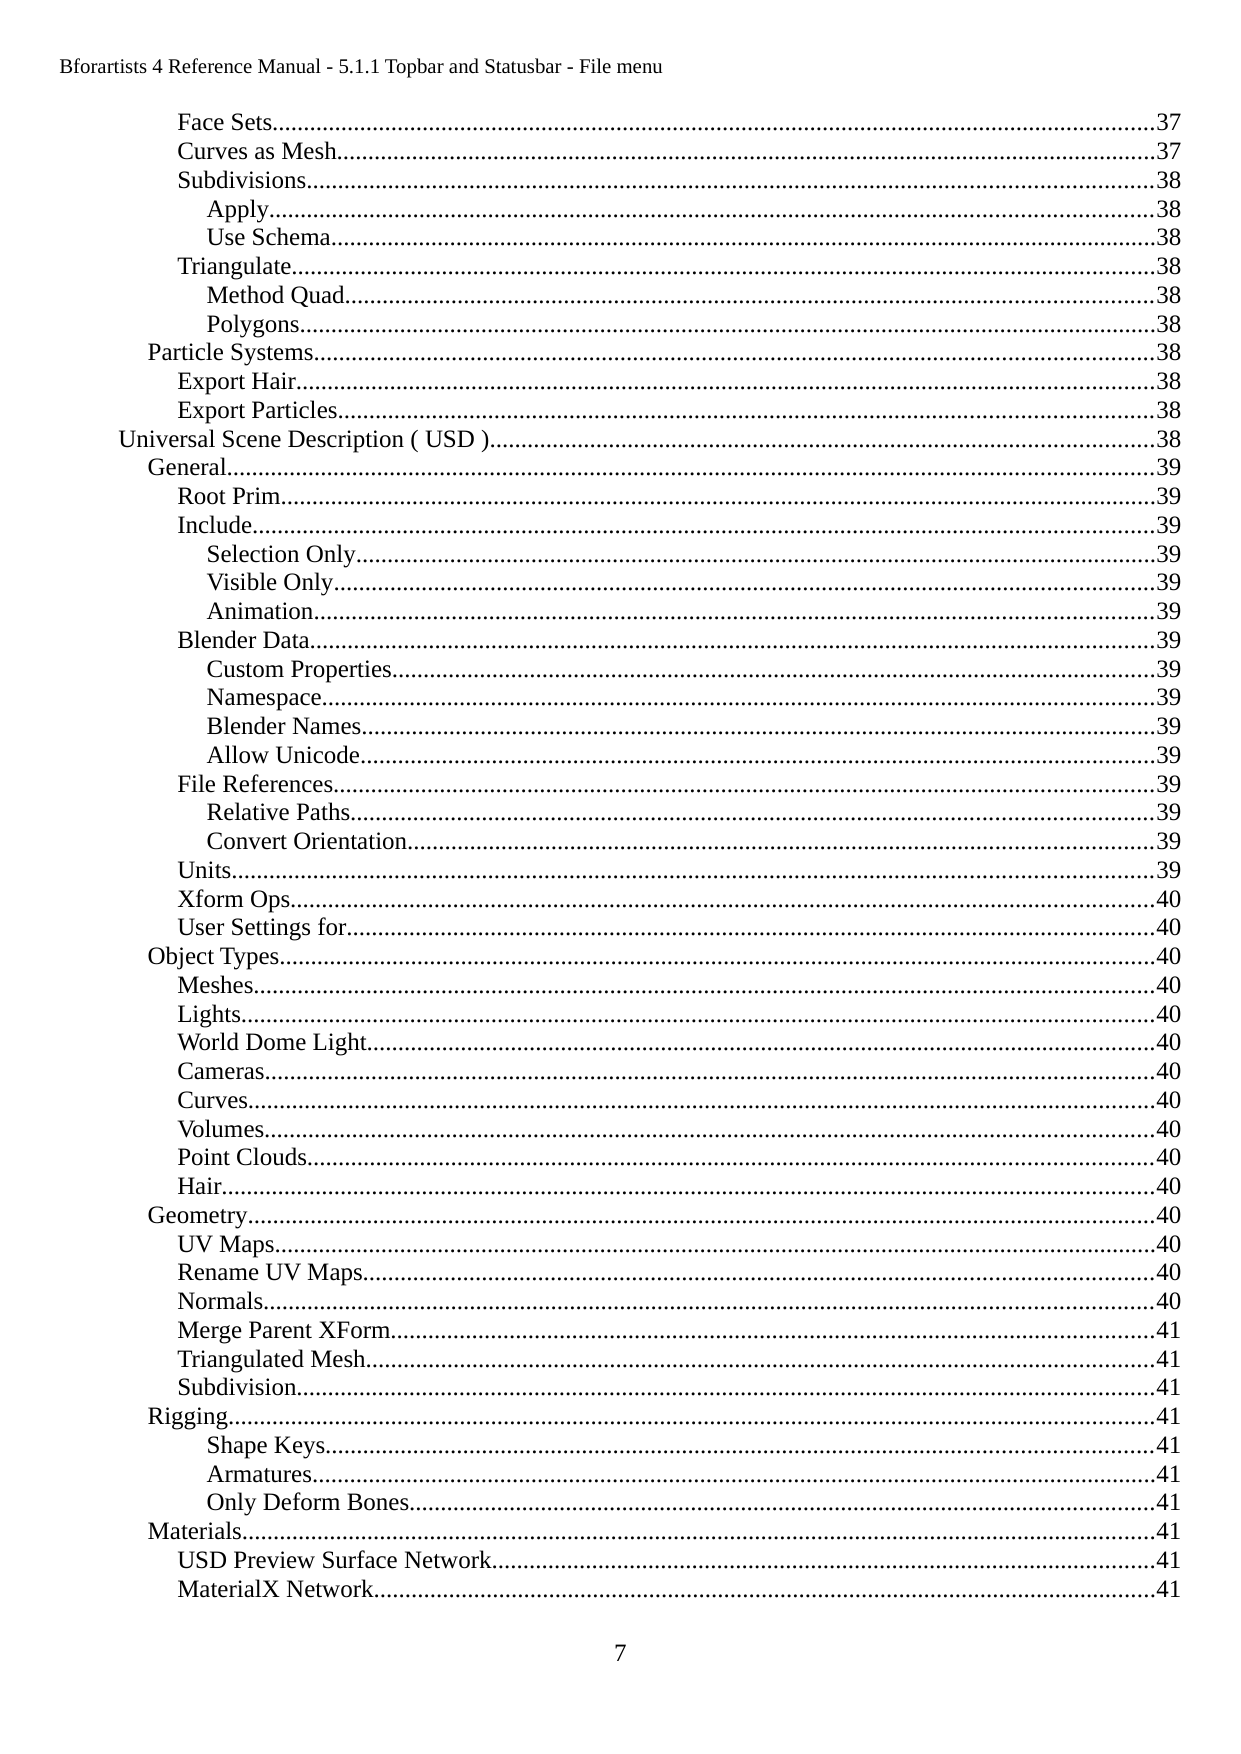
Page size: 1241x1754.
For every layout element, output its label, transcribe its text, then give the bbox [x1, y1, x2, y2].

text Meshes 40 [177, 970, 1181, 999]
text Normals 40 [177, 1286, 1181, 1315]
text Subdivision 41 [177, 1372, 1181, 1401]
text Only Deform Bones 41 [206, 1487, 1181, 1516]
text Face Sets 37 [177, 107, 1181, 136]
text Root Prim 39 [177, 481, 1181, 510]
text Volumes 40 [177, 1114, 1181, 1142]
text World Dome Light 40 [177, 1027, 1181, 1056]
text Triangulate 38 [177, 251, 1181, 280]
text UV Maps 40 [177, 1229, 1181, 1257]
text Curves as Mesh 37 [177, 136, 1181, 165]
text Xform Ops 40 [177, 884, 1181, 912]
text Hair 40 [177, 1171, 1181, 1200]
text Units 39 [177, 855, 1181, 884]
text Particle Systems 38 [147, 337, 1181, 366]
text Armatures 41 [206, 1459, 1181, 1487]
text File References 39 [177, 769, 1181, 797]
text Allow Unicode 39 [206, 740, 1181, 769]
text Shape Keys 41 [206, 1430, 1181, 1459]
text Export Hair 38 [177, 366, 1181, 395]
text Merge Parent XForm 41 [177, 1315, 1181, 1344]
text Cameras 40 [177, 1056, 1181, 1085]
text Include 39 [177, 510, 1181, 539]
text Apply 38 [206, 194, 1181, 222]
text User Settings for 40 [177, 912, 1181, 941]
text Geometry 40 [147, 1200, 1181, 1229]
text Method Quad 38 [206, 280, 1181, 309]
text Animation 39 [206, 596, 1181, 625]
text Rigging 41 [147, 1401, 1181, 1430]
text Blender Names 39 [206, 711, 1181, 740]
text Rename UV Maps 40 [177, 1257, 1181, 1286]
text Materials 41 [147, 1516, 1181, 1545]
text MaterialX Network 41 [177, 1574, 1181, 1602]
text Object Types 40 [147, 941, 1181, 970]
text Use Schema 38 [206, 222, 1181, 251]
text Visible Only 39 [206, 567, 1181, 596]
text Universal Scene Description ( USD ) 38 [118, 424, 1181, 452]
text Point Clouds 40 [177, 1142, 1181, 1171]
text Export Particles 38 [177, 395, 1181, 424]
text USD Preview Surface Network 41 [177, 1545, 1181, 1574]
text Subdivisions 38 [177, 165, 1181, 194]
text Curves 40 [177, 1085, 1181, 1114]
text General 39 [147, 452, 1181, 481]
text Polygons 38 [206, 309, 1181, 337]
text Namespace 39 [206, 682, 1181, 711]
text Relative Paths 39 [206, 797, 1181, 826]
text Lights 40 [177, 999, 1181, 1027]
text Selection Only 39 [206, 539, 1181, 567]
text Convert Orientation 39 [206, 826, 1181, 855]
text Blender Data 39 [177, 625, 1181, 654]
text Custom Properties 39 [206, 654, 1181, 682]
text Triangulated Mesh 41 [177, 1344, 1181, 1372]
